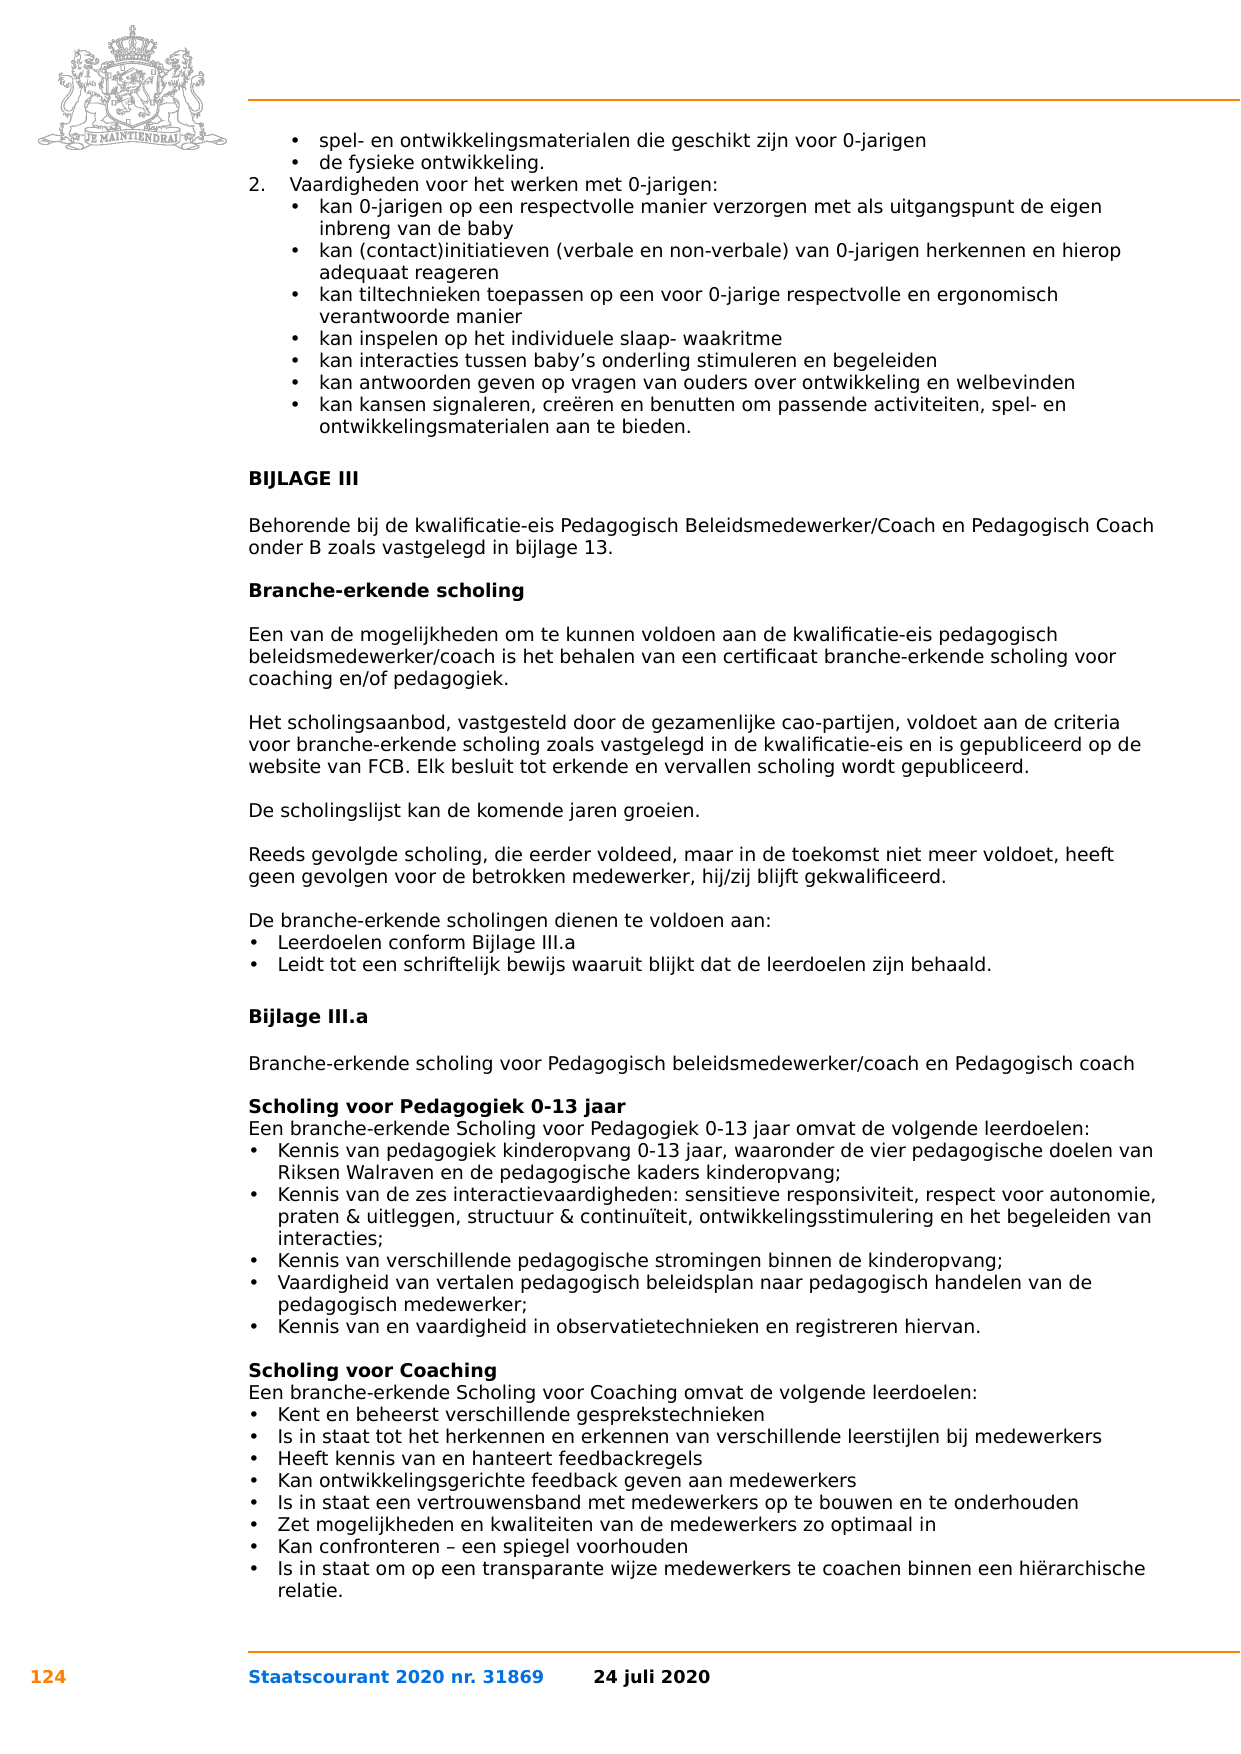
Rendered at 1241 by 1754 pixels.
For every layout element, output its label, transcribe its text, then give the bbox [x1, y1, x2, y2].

text • Kennis van en vaardigheid in observatietechnieken en registreren hiervan. [248, 1316, 1163, 1338]
text • Kan ontwikkelingsgerichte feedback geven aan medewerkers [248, 1470, 1163, 1492]
text • Kennis van verschillende pedagogische stromingen binnen de kinderopvang; [248, 1250, 1163, 1272]
text • kan inspelen op het individuele slaap- waakritme [289, 328, 1163, 350]
text Een branche-erkende Scholing voor Coaching omvat de volgende leerdoelen: [248, 1382, 1163, 1404]
text Een van de mogelijkheden om te kunnen voldoen aan de kwalificatie-eis pedagogisch beleidsmedewerker/coach is het behalen van een certificaat branche-erkende scholing voor coaching en/of pedagogiek. [248, 624, 1163, 690]
text • Kennis van de zes interactievaardigheden: sensitieve responsiviteit, respect voor autonomie, praten & uitleggen, structuur & continuïteit, ontwikkelingsstimulering en het begeleiden van interacties; [248, 1184, 1163, 1250]
subtitle Bijlage III.a [248, 1006, 1163, 1027]
text Een branche-erkende Scholing voor Pedagogiek 0-13 jaar omvat de volgende leerdoelen: [248, 1118, 1163, 1140]
subtitle BIJLAGE III [248, 468, 1163, 489]
text • Zet mogelijkheden en kwaliteiten van de medewerkers zo optimaal in [248, 1514, 1163, 1536]
text • kan interacties tussen baby’s onderling stimuleren en begeleiden [289, 350, 1163, 372]
text Scholing voor Pedagogiek 0-13 jaar [248, 1096, 1163, 1118]
text • Heeft kennis van en hanteert feedbackregels [248, 1448, 1163, 1470]
text • Kent en beheerst verschillende gesprekstechnieken [248, 1404, 1163, 1426]
text • kan tiltechnieken toepassen op een voor 0-jarige respectvolle en ergonomisch verantwoorde manier [289, 284, 1163, 328]
text Behorende bij de kwalificatie-eis Pedagogisch Beleidsmedewerker/Coach en Pedagogisch Coach onder B zoals vastgelegd in bijlage 13. [248, 514, 1163, 558]
text • Is in staat om op een transparante wijze medewerkers te coachen binnen een hiërarchische relatie. [248, 1558, 1163, 1602]
text • de fysieke ontwikkeling. [289, 152, 1163, 174]
text • kan kansen signaleren, creëren en benutten om passende activiteiten, spel- en ontwikkelingsmaterialen aan te bieden. [289, 394, 1163, 438]
text • spel- en ontwikkelingsmaterialen die geschikt zijn voor 0-jarigen [289, 130, 1163, 152]
text De branche-erkende scholingen dienen te voldoen aan: [248, 909, 1163, 932]
text • Vaardigheid van vertalen pedagogisch beleidsplan naar pedagogisch handelen van de pedagogisch medewerker; [248, 1272, 1163, 1316]
text Branche-erkende scholing voor Pedagogisch beleidsmedewerker/coach en Pedagogisch coach [248, 1052, 1163, 1074]
text 2. Vaardigheden voor het werken met 0-jarigen: [248, 174, 1163, 196]
text • kan antwoorden geven op vragen van ouders over ontwikkeling en welbevinden [289, 372, 1163, 394]
text Reeds gevolgde scholing, die eerder voldeed, maar in de toekomst niet meer voldoet, heeft geen gevolgen voor de betrokken medewerker, hij/zij blijft gekwalificeerd. [248, 844, 1163, 888]
text • Leidt tot een schriftelijk bewijs waaruit blijkt dat de leerdoelen zijn behaald. [248, 953, 1163, 976]
text Scholing voor Coaching [248, 1360, 1163, 1382]
text • Kan confronteren – een spiegel voorhouden [248, 1536, 1163, 1558]
text De scholingslijst kan de komende jaren groeien. [248, 800, 1163, 822]
text • kan 0-jarigen op een respectvolle manier verzorgen met als uitgangspunt de eigen inbreng van de baby [289, 196, 1163, 240]
subtitle Branche-erkende scholing [248, 580, 1163, 602]
text • Is in staat een vertrouwensband met medewerkers op te bouwen en te onderhouden [248, 1492, 1163, 1514]
text • Is in staat tot het herkennen en erkennen van verschillende leerstijlen bij medewerkers [248, 1426, 1163, 1448]
picture [38, 25, 227, 150]
text • Leerdoelen conform Bijlage III.a [248, 932, 1163, 953]
text Het scholingsaanbod, vastgesteld door de gezamenlijke cao-partijen, voldoet aan de criteria voor branche-erkende scholing zoals vastgelegd in de kwalificatie-eis en is gepubliceerd op de website van FCB. Elk besluit tot erkende en vervallen scholing wordt gepubliceerd. [248, 712, 1163, 778]
text • Kennis van pedagogiek kinderopvang 0-13 jaar, waaronder de vier pedagogische doelen van Riksen Walraven en de pedagogische kaders kinderopvang; [248, 1140, 1163, 1184]
text • kan (contact)initiatieven (verbale en non-verbale) van 0-jarigen herkennen en hierop adequaat reageren [289, 240, 1163, 284]
